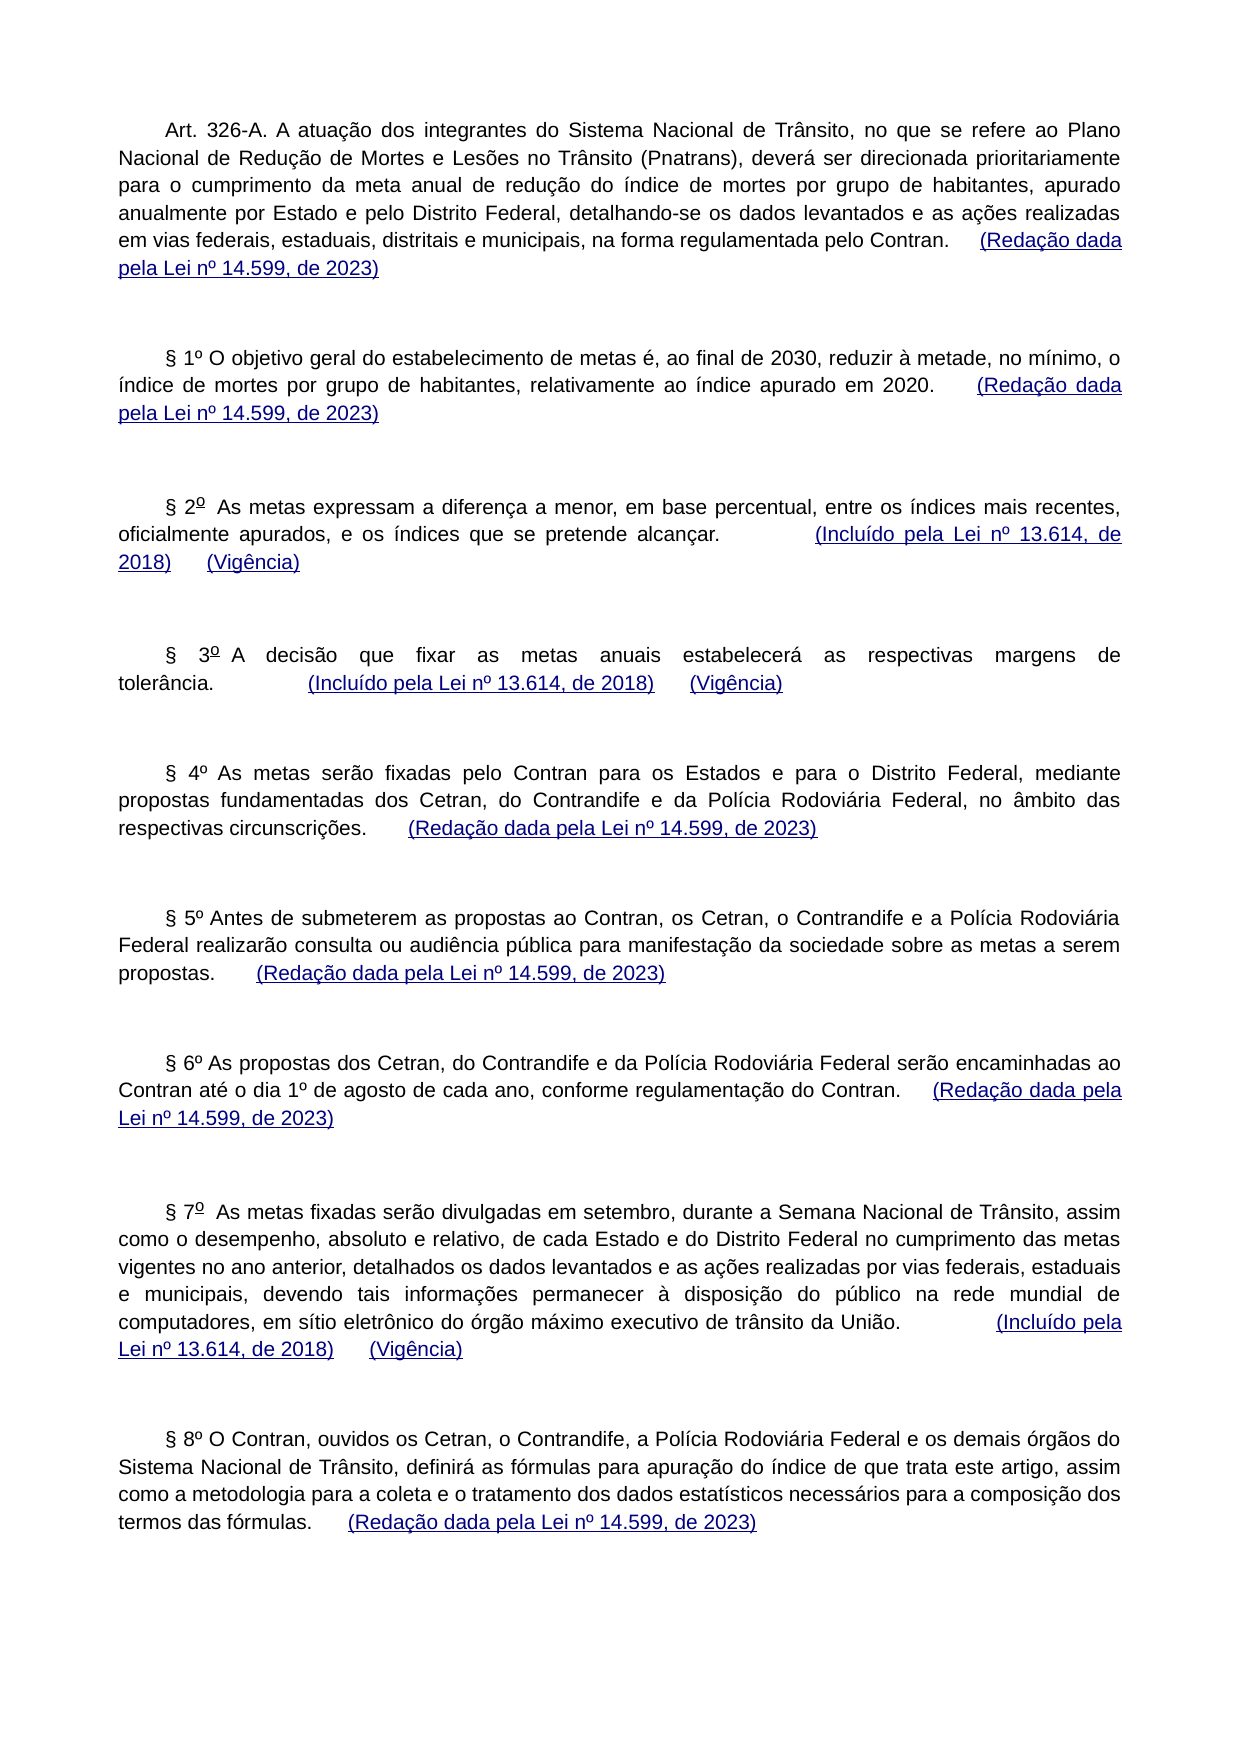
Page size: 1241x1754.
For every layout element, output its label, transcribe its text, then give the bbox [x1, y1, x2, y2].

text § 6º As propostas dos Cetran, do Contrandife e da Polícia Rodoviária Federal serão encaminhadas ao Contran até o dia 1º de agosto de cada ano, conforme regulamentação do Contran. (Redação dada pela Lei nº 14.599, de 2023) [118, 1051, 1122, 1130]
text § 5º Antes de submeterem as propostas ao Contran, os Cetran, o Contrandife e a Polícia Rodoviária Federal realizarão consulta ou audiência pública para manifestação da sociedade sobre as metas a serem propostas. (Redação dada pela Lei nº 14.599, de 2023) [118, 906, 1122, 985]
text § 7o As metas fixadas serão divulgadas em setembro, durante a Semana Nacional de Trânsito, assim como o desempenho, absoluto e relativo, de cada Estado e do Distrito Federal no cumprimento das metas vigentes no ano anterior, detalhados os dados levantados e as ações realizadas por vias federais, estaduais e municipais, devendo tais informações permanecer à disposição do público na rede mundial de computadores, em sítio eletrônico do órgão máximo executivo de trânsito da União. (Incluído pela Lei nº 13.614, de 2018) (Vigência) [118, 1196, 1122, 1361]
text § 1º O objetivo geral do estabelecimento de metas é, ao final de 2030, reduzir à metade, no mínimo, o índice de mortes por grupo de habitantes, relativamente ao índice apurado em 2020. (Redação dada pela Lei nº 14.599, de 2023) [118, 346, 1122, 424]
text § 3o A decisão que fixar as metas anuais estabelecerá as respectivas margens de tolerância. (Incluído pela Lei nº 13.614, de 2018) (Vigência) [118, 639, 1122, 695]
text § 2o As metas expressam a diferença a menor, em base percentual, entre os índices mais recentes, oficialmente apurados, e os índices que se pretende alcançar. (Incluído pela Lei nº 13.614, de 2018) (Vigência) [118, 491, 1122, 573]
text § 4º As metas serão fixadas pelo Contran para os Estados e para o Distrito Federal, mediante propostas fundamentadas dos Cetran, do Contrandife e da Polícia Rodoviária Federal, no âmbito das respectivas circunscrições. (Redação dada pela Lei nº 14.599, de 2023) [118, 761, 1122, 840]
text § 8º O Contran, ouvidos os Cetran, o Contrandife, a Polícia Rodoviária Federal e os demais órgãos do Sistema Nacional de Trânsito, definirá as fórmulas para apuração do índice de que trata este artigo, assim como a metodologia para a coleta e o tratamento dos dados estatísticos necessários para a composição dos termos das fórmulas. (Redação dada pela Lei nº 14.599, de 2023) [118, 1427, 1122, 1534]
text Art. 326-A. A atuação dos integrantes do Sistema Nacional de Trânsito, no que se refere ao Plano Nacional de Redução de Mortes e Lesões no Trânsito (Pnatrans), deverá ser direcionada prioritariamente para o cumprimento da meta anual de redução do índice de mortes por grupo de habitantes, apurado anualmente por Estado e pelo Distrito Federal, detalhando-se os dados levantados e as ações realizadas em vias federais, estaduais, distritais e municipais, na forma regulamentada pelo Contran. (Redação dada pela Lei nº 14.599, de 2023) [118, 118, 1122, 279]
